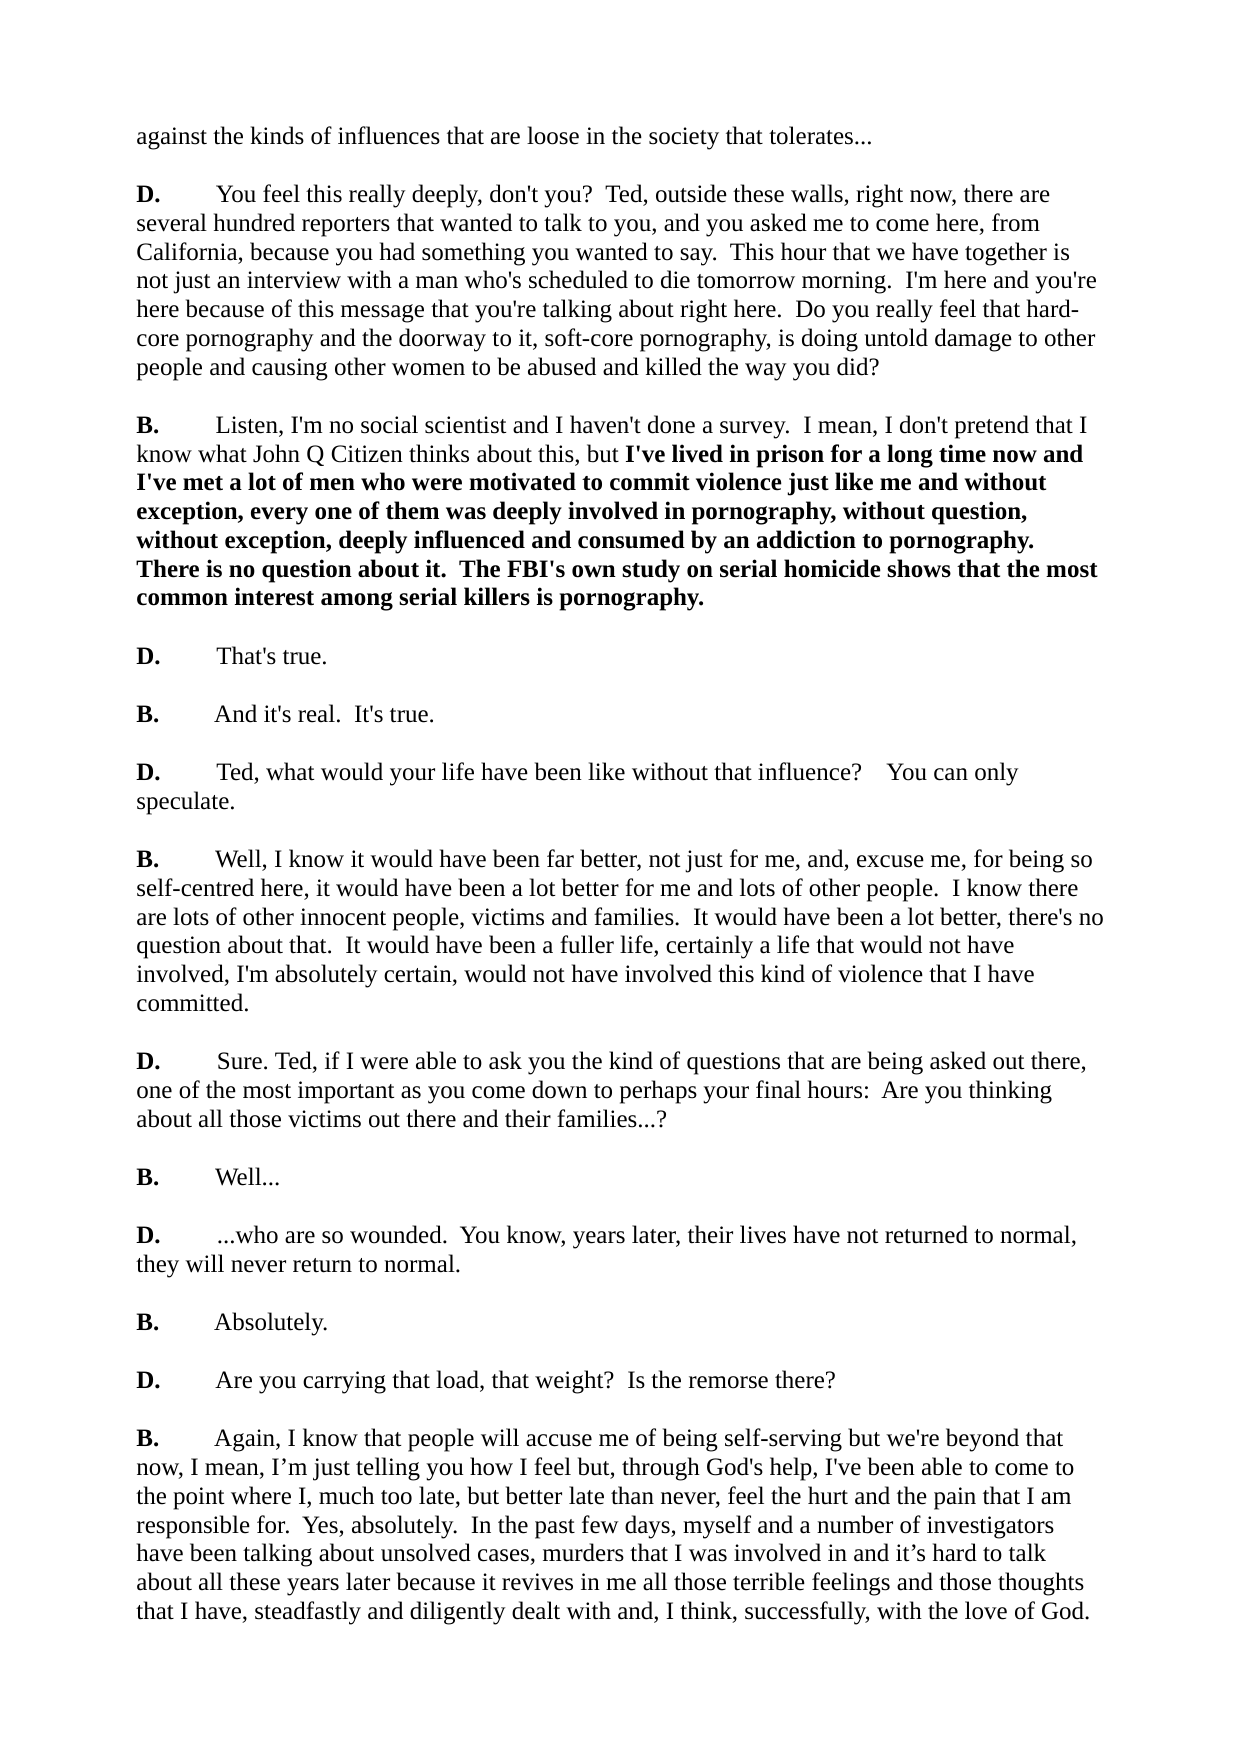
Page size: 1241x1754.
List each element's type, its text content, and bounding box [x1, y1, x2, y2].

table_header against the kinds of influences that are loose in the society that tolerates... D. You feel this really deeply, don't you? Ted, outside these walls, right now, there are several hundred reporters that wanted to talk to you, and you asked me to come here, from California, because you had something you wanted to say. This hour that we have together is not just an interview with a man who's scheduled to die tomorrow morning. I'm here and you're here because of this message that you're talking about right here. Do you really feel that hard-core pornography and the doorway to it, soft-core pornography, is doing untold damage to other people and causing other women to be abused and killed the way you did? B. Listen, I'm no social scientist and I haven't done a survey. I mean, I don't pretend that I know what John Q Citizen thinks about this, but I've lived in prison for a long time now and I've met a lot of men who were motivated to commit violence just like me and without exception, every one of them was deeply involved in pornography, without question, without exception, deeply influenced and consumed by an addiction to pornography. There is no question about it. The FBI's own study on serial homicide shows that the most common interest among serial killers is pornography. D. That's true. B. And it's real. It's true. D. Ted, what would your life have been like without that influence? You can only speculate. B. Well, I know it would have been far better, not just for me, and, excuse me, for being so self-centred here, it would have been a lot better for me and lots of other people. I know there are lots of other innocent people, victims and families. It would have been a lot better, there's no question about that. It would have been a fuller life, certainly a life that would not have involved, I'm absolutely certain, would not have involved this kind of violence that I have committed. D. Sure. Ted, if I were able to ask you the kind of questions that are being asked out there, one of the most important as you come down to perhaps your final hours: Are you thinking about all those victims out there and their families...? B. Well... D. ...who are so wounded. You know, years later, their lives have not returned to normal, they will never return to normal. B. Absolutely. D. Are you carrying that load, that weight? Is the remorse there? B. Again, I know that people will accuse me of being self-serving but we're beyond that now, I mean, I’m just telling you how I feel but, through God's help, I've been able to come to the point where I, much too late, but better late than never, feel the hurt and the pain that I am responsible for. Yes, absolutely. In the past few days, myself and a number of investigators have been talking about unsolved cases, murders that I was involved in and it’s hard to talk about all these years later because it revives in me all those terrible feelings and those thoughts that I have, steadfastly and diligently dealt with and, I think, successfully, with the love of God. [133, 118, 1107, 1628]
